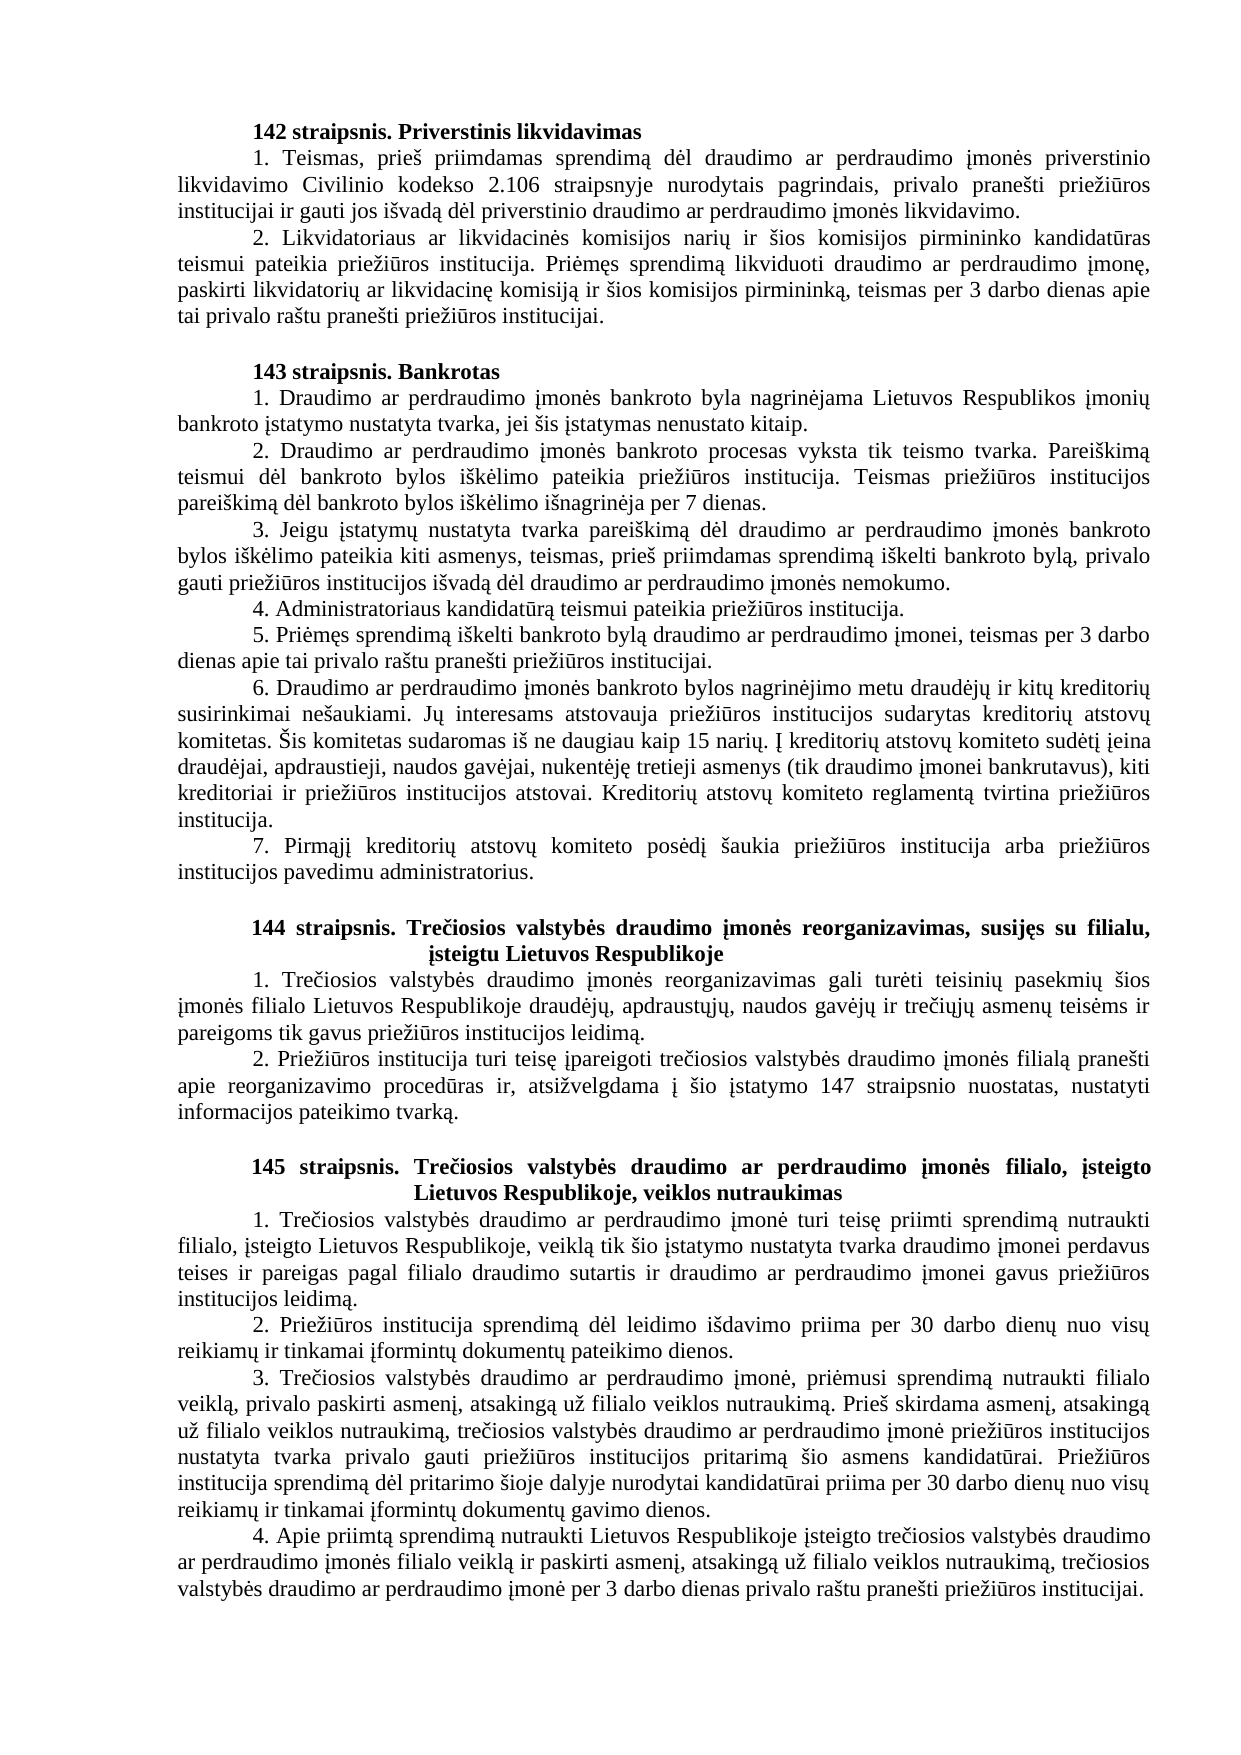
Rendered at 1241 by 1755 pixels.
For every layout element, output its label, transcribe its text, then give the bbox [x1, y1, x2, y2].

text 1. Trečiosios valstybės draudimo ar perdraudimo įmonė turi teisę priimti sprendimą nutraukti filialo, įsteigto Lietuvos Respublikoje, veiklą tik šio įstatymo nustatyta tvarka draudimo įmonei perdavus teises ir pareigas pagal filialo draudimo sutartis ir draudimo ar perdraudimo įmonei gavus priežiūros institucijos leidimą. [177, 1206, 1152, 1311]
text 142 straipsnis. Priverstinis likvidavimas [177, 118, 1152, 144]
text 1. Draudimo ar perdraudimo įmonės bankroto byla nagrinėjama Lietuvos Respublikos įmonių bankroto įstatymo nustatyta tvarka, jei šis įstatymas nenustato kitaip. [177, 384, 1152, 437]
text 144 straipsnis. Trečiosios valstybės draudimo įmonės reorganizavimas, susijęs su filialu, įsteigtu Lietuvos Respublikoje [251, 913, 1152, 966]
text 6. Draudimo ar perdraudimo įmonės bankroto bylos nagrinėjimo metu draudėjų ir kitų kreditorių susirinkimai nešaukiami. Jų interesams atstovauja priežiūros institucijos sudarytas kreditorių atstovų komitetas. Šis komitetas sudaromas iš ne daugiau kaip 15 narių. Į kreditorių atstovų komiteto sudėtį įeina draudėjai, apdraustieji, naudos gavėjai, nukentėję tretieji asmenys (tik draudimo įmonei bankrutavus), kiti kreditoriai ir priežiūros institucijos atstovai. Kreditorių atstovų komiteto reglamentą tvirtina priežiūros institucija. [177, 674, 1152, 832]
text 2. Priežiūros institucija turi teisę įpareigoti trečiosios valstybės draudimo įmonės filialą pranešti apie reorganizavimo procedūras ir, atsižvelgdama į šio įstatymo 147 straipsnio nuostatas, nustatyti informacijos pateikimo tvarką. [177, 1045, 1152, 1124]
text 7. Pirmąjį kreditorių atstovų komiteto posėdį šaukia priežiūros institucija arba priežiūros institucijos pavedimu administratorius. [177, 832, 1152, 885]
text 4. Administratoriaus kandidatūrą teismui pateikia priežiūros institucija. [177, 595, 1152, 621]
text 2. Priežiūros institucija sprendimą dėl leidimo išdavimo priima per 30 darbo dienų nuo visų reikiamų ir tinkamai įformintų dokumentų pateikimo dienos. [177, 1311, 1152, 1364]
text 1. Trečiosios valstybės draudimo įmonės reorganizavimas gali turėti teisinių pasekmių šios įmonės filialo Lietuvos Respublikoje draudėjų, apdraustųjų, naudos gavėjų ir trečiųjų asmenų teisėms ir pareigoms tik gavus priežiūros institucijos leidimą. [177, 966, 1152, 1045]
text 4. Apie priimtą sprendimą nutraukti Lietuvos Respublikoje įsteigto trečiosios valstybės draudimo ar perdraudimo įmonės filialo veiklą ir paskirti asmenį, atsakingą už filialo veiklos nutraukimą, trečiosios valstybės draudimo ar perdraudimo įmonė per 3 darbo dienas privalo raštu pranešti priežiūros institucijai. [177, 1522, 1152, 1601]
text 1. Teismas, prieš priimdamas sprendimą dėl draudimo ar perdraudimo įmonės priverstinio likvidavimo Civilinio kodekso 2.106 straipsnyje nurodytais pagrindais, privalo pranešti priežiūros institucijai ir gauti jos išvadą dėl priverstinio draudimo ar perdraudimo įmonės likvidavimo. [177, 144, 1152, 223]
text 145 straipsnis. Trečiosios valstybės draudimo ar perdraudimo įmonės filialo, įsteigto Lietuvos Respublikoje, veiklos nutraukimas [251, 1153, 1152, 1206]
text 2. Likvidatoriaus ar likvidacinės komisijos narių ir šios komisijos pirmininko kandidatūras teismui pateikia priežiūros institucija. Priėmęs sprendimą likviduoti draudimo ar perdraudimo įmonę, paskirti likvidatorių ar likvidacinę komisiją ir šios komisijos pirmininką, teismas per 3 darbo dienas apie tai privalo raštu pranešti priežiūros institucijai. [177, 223, 1152, 329]
text 143 straipsnis. Bankrotas [177, 358, 1152, 384]
text 3. Trečiosios valstybės draudimo ar perdraudimo įmonė, priėmusi sprendimą nutraukti filialo veiklą, privalo paskirti asmenį, atsakingą už filialo veiklos nutraukimą. Prieš skirdama asmenį, atsakingą už filialo veiklos nutraukimą, trečiosios valstybės draudimo ar perdraudimo įmonė priežiūros institucijos nustatyta tvarka privalo gauti priežiūros institucijos pritarimą šio asmens kandidatūrai. Priežiūros institucija sprendimą dėl pritarimo šioje dalyje nurodytai kandidatūrai priima per 30 darbo dienų nuo visų reikiamų ir tinkamai įformintų dokumentų gavimo dienos. [177, 1364, 1152, 1522]
text 2. Draudimo ar perdraudimo įmonės bankroto procesas vyksta tik teismo tvarka. Pareiškimą teismui dėl bankroto bylos iškėlimo pateikia priežiūros institucija. Teismas priežiūros institucijos pareiškimą dėl bankroto bylos iškėlimo išnagrinėja per 7 dienas. [177, 437, 1152, 516]
text 5. Priėmęs sprendimą iškelti bankroto bylą draudimo ar perdraudimo įmonei, teismas per 3 darbo dienas apie tai privalo raštu pranešti priežiūros institucijai. [177, 621, 1152, 674]
text 3. Jeigu įstatymų nustatyta tvarka pareiškimą dėl draudimo ar perdraudimo įmonės bankroto bylos iškėlimo pateikia kiti asmenys, teismas, prieš priimdamas sprendimą iškelti bankroto bylą, privalo gauti priežiūros institucijos išvadą dėl draudimo ar perdraudimo įmonės nemokumo. [177, 516, 1152, 595]
